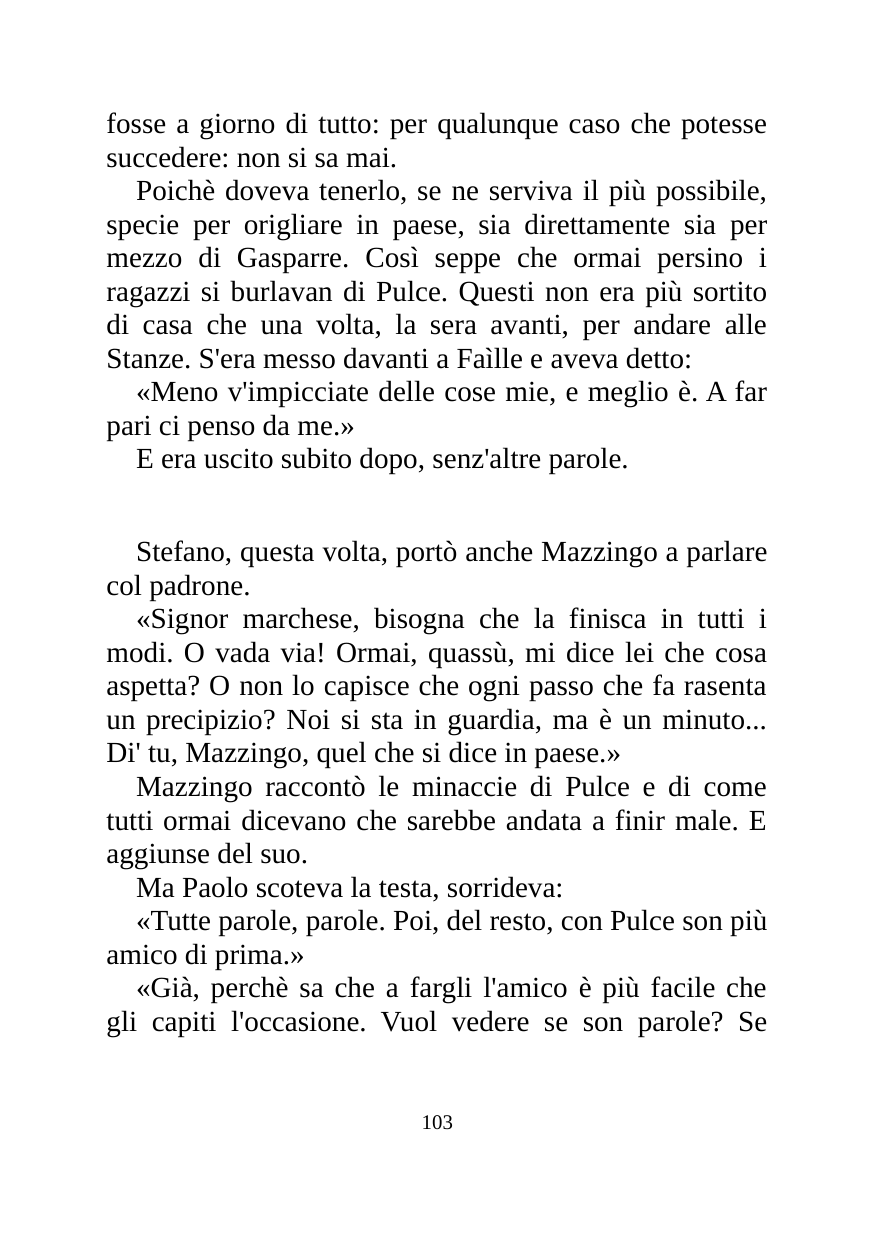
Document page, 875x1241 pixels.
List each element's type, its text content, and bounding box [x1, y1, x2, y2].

text Poichè doveva tenerlo, se ne serviva il più possibile, specie per origliare in paese, sia direttamente sia per mezzo di Gasparre. Così seppe che ormai persino i ragazzi si burlavan di Pulce. Questi non era più sortito di casa che una volta, la sera avanti, per andare alle Stanze. S'era messo davanti a Faìlle e aveva detto: [106, 173, 768, 374]
text Stefano, questa volta, portò anche Mazzingo a parlare col padrone. [106, 534, 768, 601]
text Ma Paolo scoteva la testa, sorrideva: [106, 870, 768, 903]
text Mazzingo raccontò le minaccie di Pulce e di come tutti ormai dicevano che sarebbe andata a finir male. E aggiunse del suo. [106, 769, 768, 870]
text E era uscito subito dopo, senz'altre parole. [106, 442, 768, 475]
text fosse a giorno di tutto: per qualunque caso che potesse succedere: non si sa mai. [106, 106, 768, 173]
text «Meno v'impicciate delle cose mie, e meglio è. A far pari ci penso da me.» [106, 374, 768, 442]
text «Già, perchè sa che a fargli l'amico è più facile che gli capiti l'occasione. Vuol vedere se son parole? Se [106, 970, 768, 1037]
text «Tutte parole, parole. Poi, del resto, con Pulce son più amico di prima.» [106, 903, 768, 970]
text «Signor marchese, bisogna che la finisca in tutti i modi. O vada via! Ormai, quassù, mi dice lei che cosa aspetta? O non lo capisce che ogni passo che fa rasenta un precipizio? Noi si sta in guardia, ma è un minuto... Di' tu, Mazzingo, quel che si dice in paese.» [106, 601, 768, 769]
